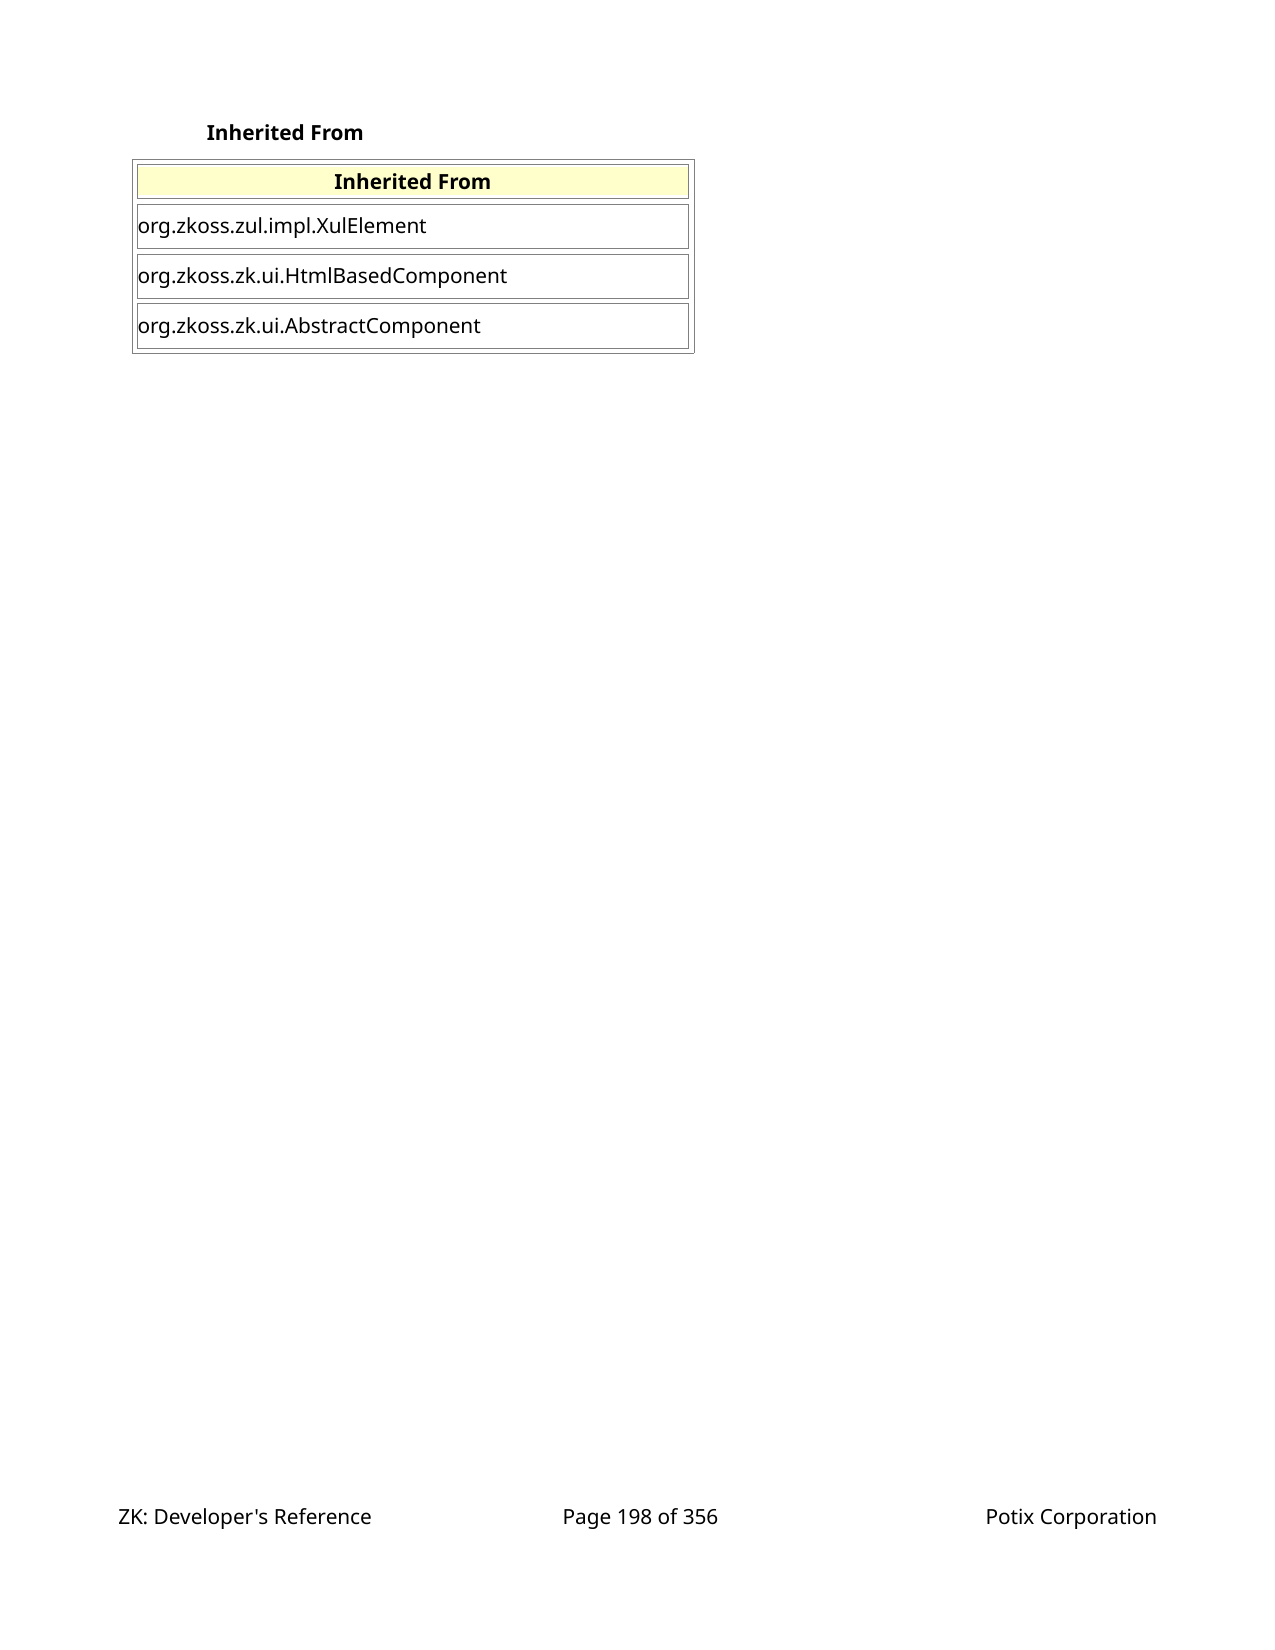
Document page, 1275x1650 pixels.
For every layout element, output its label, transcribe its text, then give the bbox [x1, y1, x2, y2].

subtitle Inherited From [207, 118, 1157, 146]
table_cell org.zkoss.zul.impl.XulElement [134, 198, 691, 248]
table_header Inherited From [134, 160, 691, 198]
table_cell org.zkoss.zk.ui.AbstractComponent [134, 298, 691, 348]
table_cell org.zkoss.zk.ui.HtmlBasedComponent [134, 248, 691, 298]
